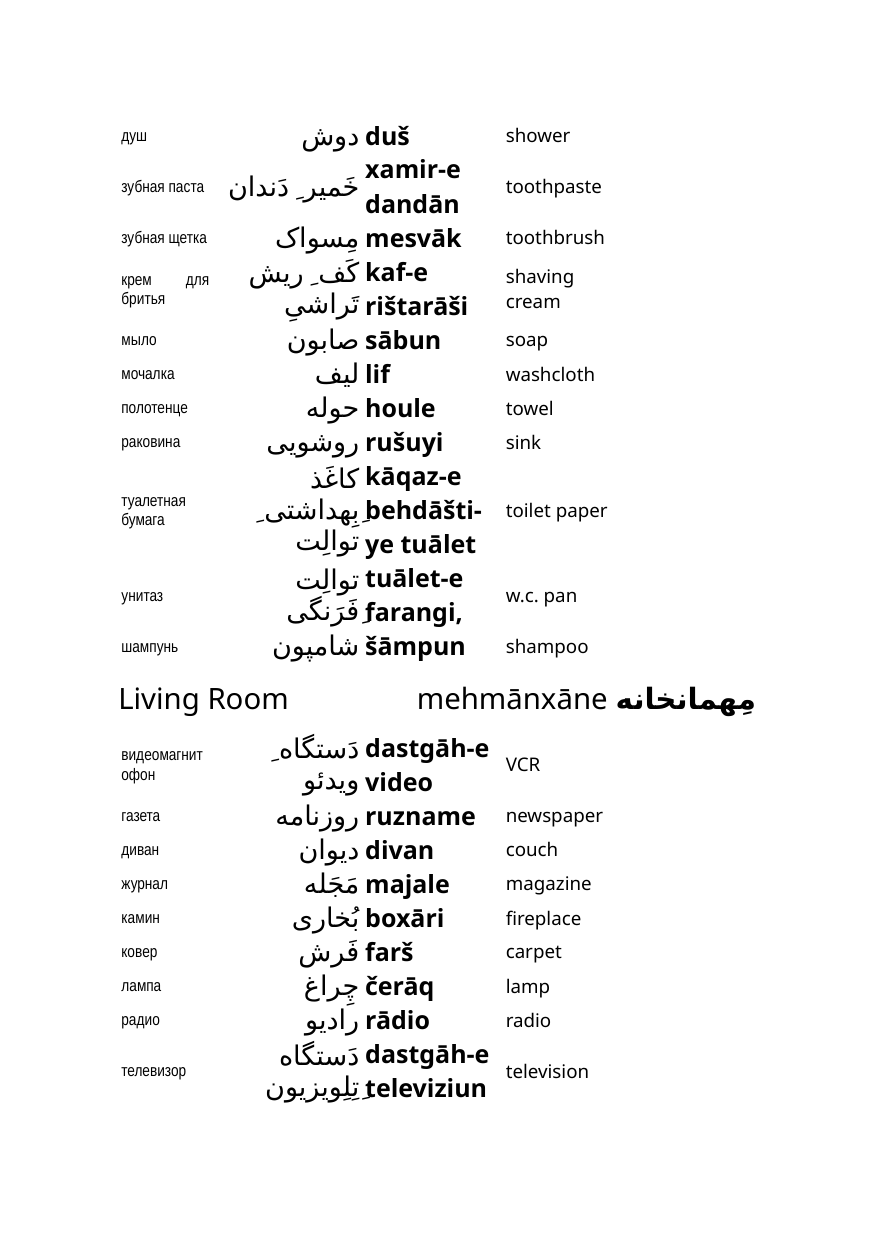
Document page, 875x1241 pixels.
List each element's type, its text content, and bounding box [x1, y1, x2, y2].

table_cell مِسواک [212, 220, 362, 254]
table_cell farš [362, 935, 502, 969]
table_cell rādio [362, 1003, 502, 1037]
table_cell خَمیر ِ دَندان [212, 152, 362, 220]
table_cell newspaper [503, 798, 615, 832]
table_cell radio [503, 1003, 615, 1037]
table_cell duš [362, 118, 502, 152]
table_cell shampoo [503, 629, 615, 663]
table_cell раковина [118, 425, 212, 459]
subtitle Living Room mehmānxāne مِهمانخانه [118, 678, 756, 718]
table_cell television [503, 1037, 615, 1105]
table_cell зубная паста [118, 152, 212, 220]
table_cell šāmpun [362, 629, 502, 663]
table_cell دوش [212, 118, 362, 152]
table_cell душ [118, 118, 212, 152]
table_cell телевизор [118, 1037, 212, 1105]
table_cell majale [362, 866, 502, 901]
table_cell فَرش [212, 935, 362, 969]
table_cell shaving cream [503, 254, 615, 322]
table_cell лампа [118, 969, 212, 1003]
table_cell شامپون [212, 629, 362, 663]
table_header دَستگاه ِ ویدئو [212, 730, 362, 798]
table_cell газета [118, 798, 212, 832]
table_cell унитаз [118, 561, 212, 629]
table_cell washcloth [503, 357, 615, 391]
table_cell toothpaste [503, 152, 615, 220]
table_cell lamp [503, 969, 615, 1003]
table_cell چِراغ [212, 969, 362, 1003]
table_cell soap [503, 323, 615, 357]
table_cell بُخاری [212, 901, 362, 934]
table_cell kaf-e rištarāši [362, 254, 502, 322]
table_cell magazine [503, 866, 615, 901]
table_cell ruzname [362, 798, 502, 832]
table_cell lif [362, 357, 502, 391]
table_cell روزنامه [212, 798, 362, 832]
table_cell камин [118, 901, 212, 934]
table_cell sābun [362, 323, 502, 357]
table_cell shower [503, 118, 615, 152]
table_cell sink [503, 425, 615, 459]
table_cell دیوان [212, 833, 362, 866]
table_cell мыло [118, 323, 212, 357]
table_cell توالِت ِفَرَنگی [212, 561, 362, 629]
table_cell rušuyi [362, 425, 502, 459]
table_cell čerāq [362, 969, 502, 1003]
table_cell houle [362, 391, 502, 425]
table_header видеомагнитофон [118, 730, 212, 798]
table_cell حوله [212, 391, 362, 425]
table_cell مَجَله [212, 866, 362, 901]
table_cell xamir-e dandān [362, 152, 502, 220]
table_cell toothbrush [503, 220, 615, 254]
table_cell روشویی [212, 425, 362, 459]
table_cell کاغَذ ِبِهداشتی ِ توالِت [212, 459, 362, 561]
table_cell mesvāk [362, 220, 502, 254]
table_cell радио [118, 1003, 212, 1037]
table_cell шампунь [118, 629, 212, 663]
table_cell полотенце [118, 391, 212, 425]
table_cell ковер [118, 935, 212, 969]
table_cell крем для бритья [118, 254, 212, 322]
table_cell dastgāh-e televiziun [362, 1037, 502, 1105]
table_cell диван [118, 833, 212, 866]
table_cell carpet [503, 935, 615, 969]
table_cell tuālet-e farangi, [362, 561, 502, 629]
table_cell toilet paper [503, 459, 615, 561]
table_cell کَف ِ ریش تَراشیِ [212, 254, 362, 322]
table_cell towel [503, 391, 615, 425]
table_cell دَستگاه ِتِلِویزیون [212, 1037, 362, 1105]
table_cell w.c. pan [503, 561, 615, 629]
table_cell divan [362, 833, 502, 866]
table_cell couch [503, 833, 615, 866]
table_cell boxāri [362, 901, 502, 934]
table_cell fireplace [503, 901, 615, 934]
table_cell журнал [118, 866, 212, 901]
table_cell رادیو [212, 1003, 362, 1037]
table_header dastgāh-e video [362, 730, 502, 798]
table_header VCR [503, 730, 615, 798]
table_cell kāqaz-e behdāšti-ye tuālet [362, 459, 502, 561]
table_cell لیف [212, 357, 362, 391]
table_cell туалетная бумага [118, 459, 212, 561]
table_cell صابون [212, 323, 362, 357]
table_cell зубная щетка [118, 220, 212, 254]
table_cell мочалка [118, 357, 212, 391]
